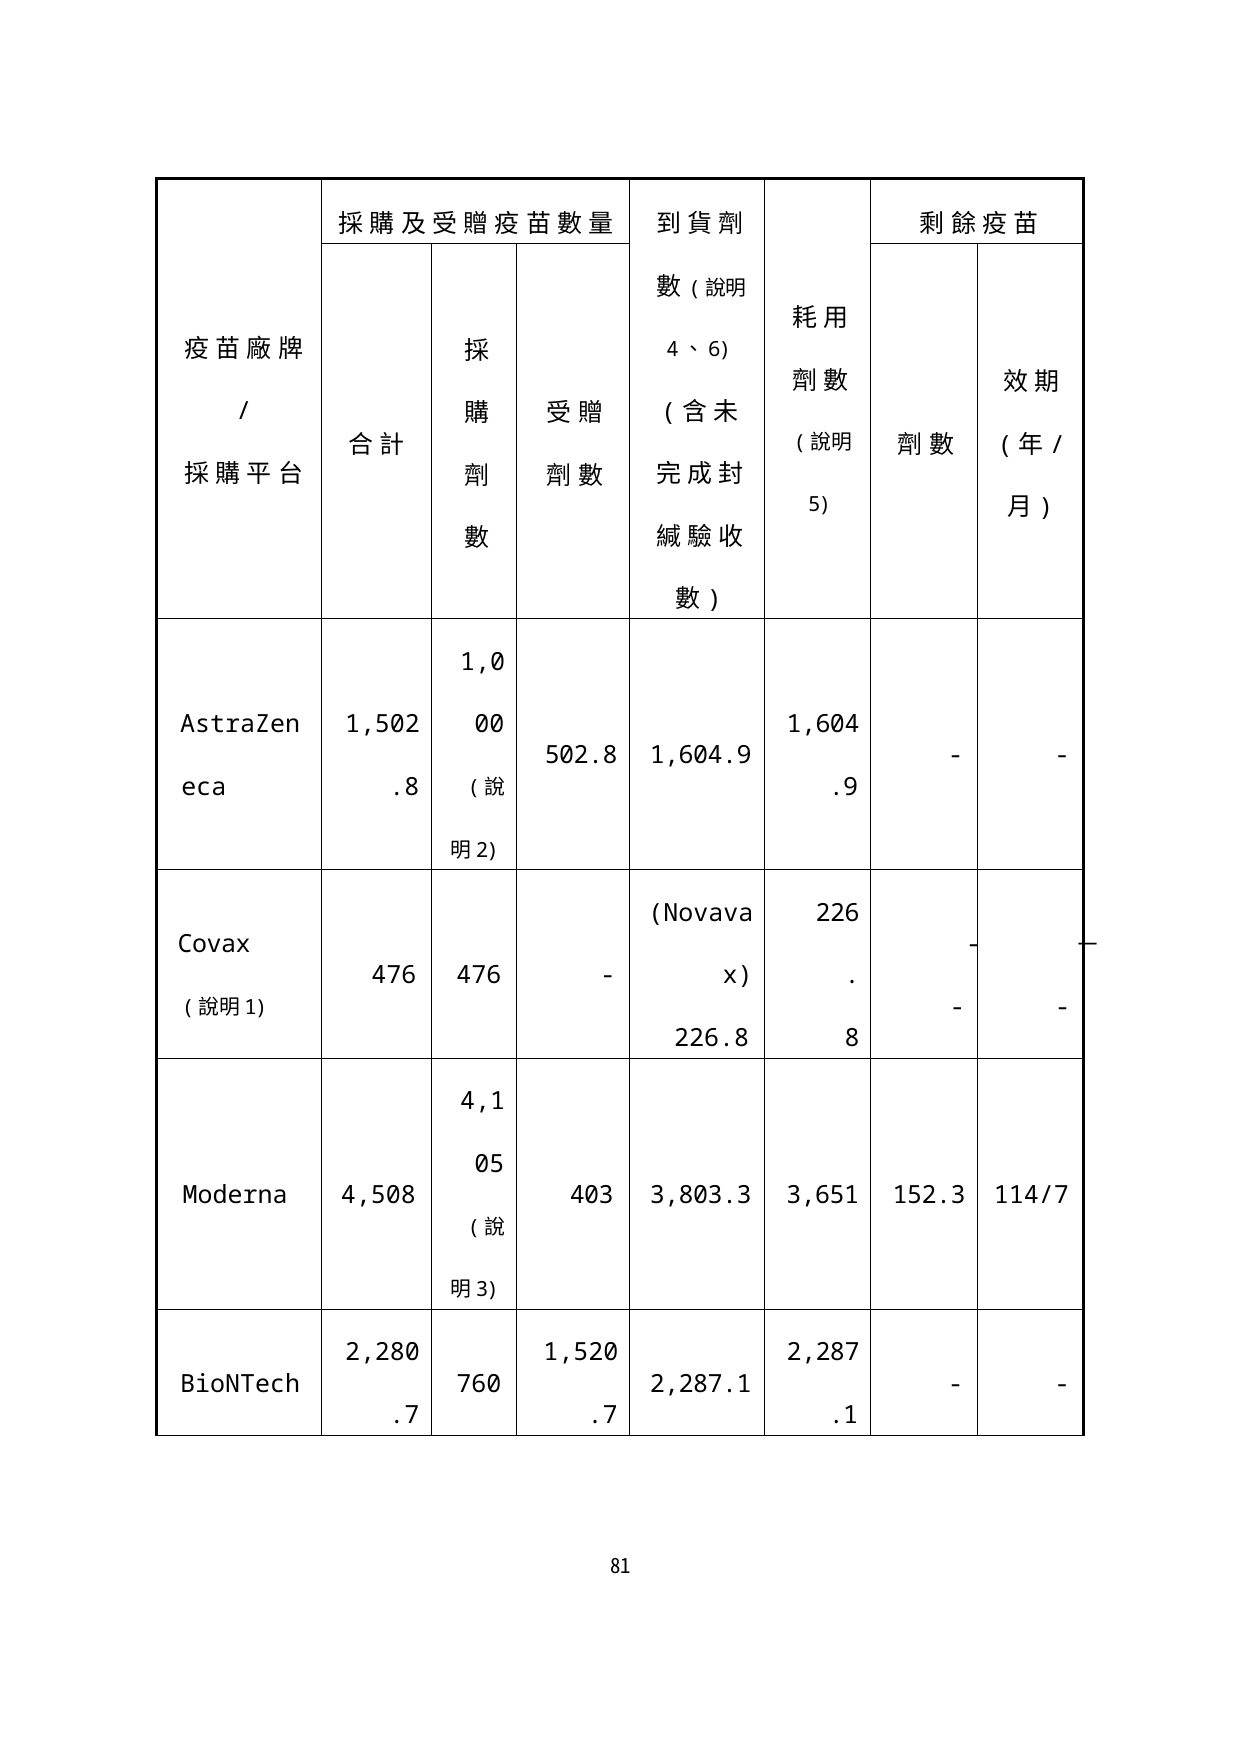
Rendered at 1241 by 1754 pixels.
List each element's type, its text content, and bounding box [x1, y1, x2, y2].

table_cell 2,287.1 [630, 1310, 764, 1434]
table_cell -- [871, 870, 977, 1057]
table_cell Covax (說明1) [158, 870, 321, 1057]
table_cell Moderna [158, 1059, 321, 1308]
table_header 到貨劑數(說明4、6) (含未完成封緘驗收數) [630, 180, 764, 618]
table_cell 226.8 [765, 870, 870, 1057]
table_cell 760 [432, 1310, 516, 1434]
table_header 疫苗廠牌/ 採購平台 [158, 180, 321, 618]
table_cell 1,604.9 [630, 619, 764, 869]
table_cell AstraZeneca [158, 619, 321, 869]
table_cell 502.8 [517, 619, 629, 869]
table_cell 403 [517, 1059, 629, 1308]
table_header 採購及受贈疫苗數量 [322, 180, 629, 243]
table_cell 2,287.1 [765, 1310, 870, 1434]
table_cell - [978, 1310, 1082, 1434]
table_cell 114/7 [978, 1059, 1082, 1308]
table_cell - [871, 619, 977, 869]
table_cell 4,508 [322, 1059, 431, 1308]
table_cell 1,520.7 [517, 1310, 629, 1434]
table_cell (Novavax) 226.8 [630, 870, 764, 1057]
table_cell 1,502.8 [322, 619, 431, 869]
table_cell 3,651 [765, 1059, 870, 1308]
table_cell 2,280.7 [322, 1310, 431, 1434]
table_cell - [517, 870, 629, 1057]
table_cell 合計 [322, 244, 431, 618]
table_cell - [871, 1310, 977, 1434]
table_cell 476 [322, 870, 431, 1057]
table_cell 152.3 [871, 1059, 977, 1308]
table_cell 3,803.3 [630, 1059, 764, 1308]
table_header 耗用 劑數 (說明5) [765, 180, 870, 618]
table_cell - [978, 619, 1082, 869]
table_cell 1,000 (說明2) [432, 619, 516, 869]
table_cell 受贈 劑數 [517, 244, 629, 618]
table_cell 劑數 [871, 244, 977, 618]
table_cell BioNTech [158, 1310, 321, 1434]
table_cell 採購劑數 [432, 244, 516, 618]
table_cell 1,604.9 [765, 619, 870, 869]
table_header 剩餘疫苗 [871, 180, 1082, 243]
table_cell －- [978, 870, 1082, 1057]
table_cell 476 [432, 870, 516, 1057]
table_cell 4,105 (說明3) [432, 1059, 516, 1308]
table_cell 效期 (年/月) [978, 244, 1082, 618]
